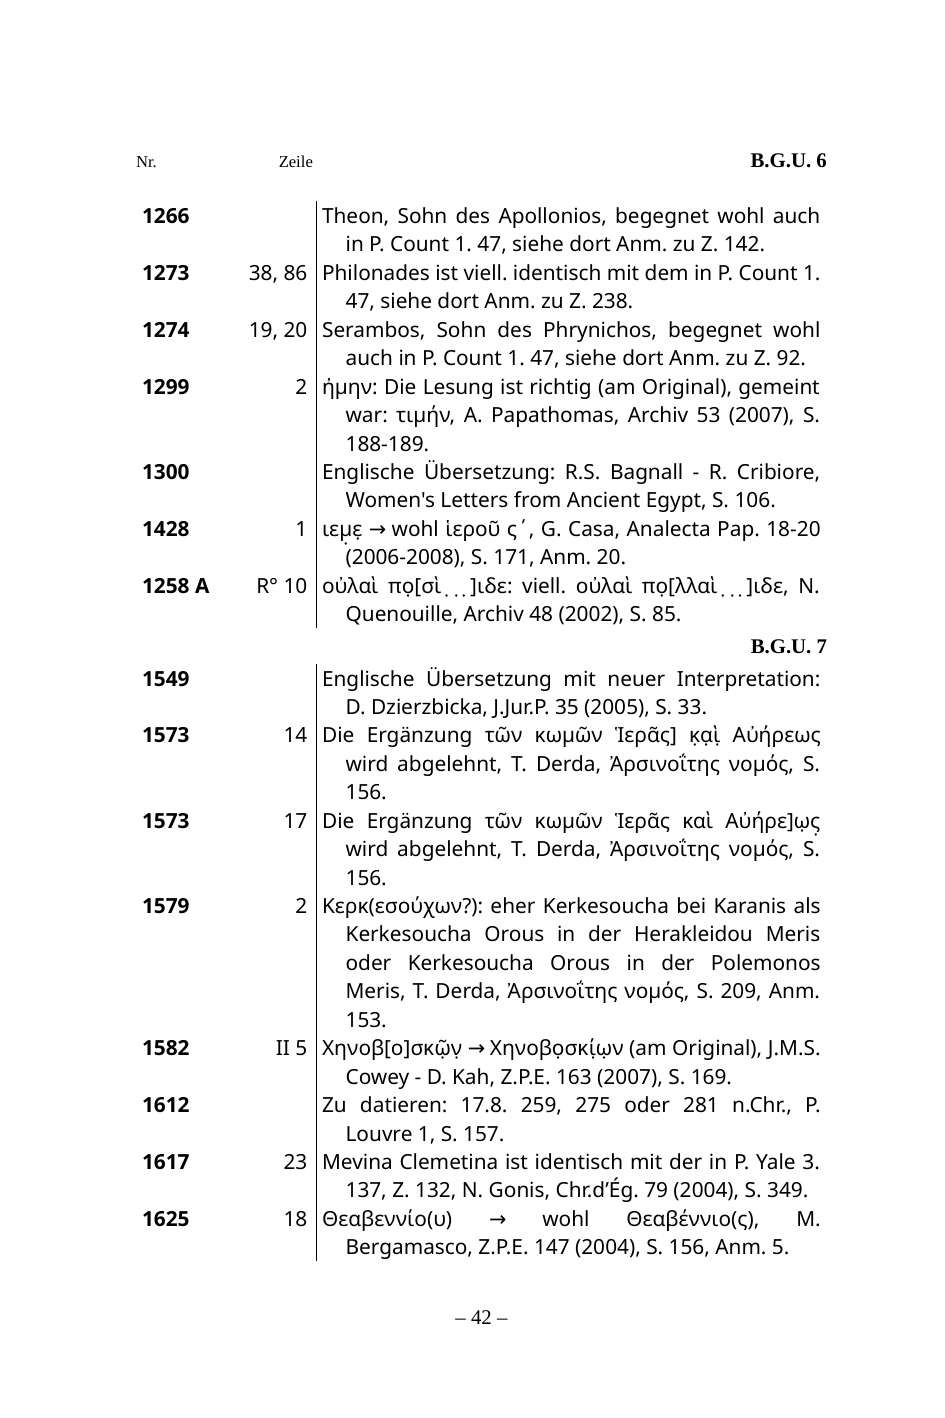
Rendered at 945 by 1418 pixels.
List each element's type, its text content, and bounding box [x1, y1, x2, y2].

table_cell Serambos, Sohn des Phrynichos, begegnet wohl auch in P. Count 1. 47, siehe dort Anm. zu Z. 92. [317, 315, 827, 372]
table_cell [224, 201, 316, 258]
table_cell ιεμ̣ε̣ → wohl ἱεροῦ ς´, G. Casa, Analecta Pap. 18-20 (2006-2008), S. 171, Αnm. 20. [317, 514, 827, 571]
table_cell 14 [224, 721, 316, 806]
table_cell II 5 [224, 1033, 316, 1090]
table_cell 19, 20 [224, 315, 316, 372]
table_header 1549 [136, 664, 224, 721]
table_cell 2 [224, 891, 316, 1033]
table_cell 1274 [136, 315, 224, 372]
table_cell Θεαβεννίο(υ) → wohl Θεαβέννιο(ς), M. Bergamasco, Z.P.E. 147 (2004), S. 156, Anm. 5. [317, 1204, 827, 1261]
table_cell R° 10 [224, 571, 316, 628]
table_cell 1299 [136, 372, 224, 457]
table_cell 1266 [136, 201, 224, 258]
table_cell Χηνοβ[ο]σκῶ̣ν̣ → Χηνοβο̣σκί̣ω̣ν (am Original), J.M.S. Cowey - D. Kah, Z.P.E. 163 (2007), S. 169. [317, 1033, 827, 1090]
table_cell Die Ergänzung τῶν κωμῶν Ἱερᾶς καὶ Αὐήρε]ω̣ς̣ wird abgelehnt, T. Derda, Ἀρσινοΐτης νομός, S. 156. [317, 806, 827, 891]
table_cell 38, 86 [224, 258, 316, 315]
table_cell Die Ergänzung τῶν κωμῶν Ἱερᾶς] κ̣α̣ὶ̣ Αὐήρεως wird abgelehnt, T. Derda, Ἀρσινοΐτης νομός, S. 156. [317, 721, 827, 806]
table_cell ἠμην: Die Lesung ist richtig (am Original), gemeint war: τιμήν, A. Papathomas, Archiv 53 (2007), S. 188-189. [317, 372, 827, 457]
table_cell 1273 [136, 258, 224, 315]
table_cell 1 [224, 514, 316, 571]
table_cell 1579 [136, 891, 224, 1033]
table_cell [224, 457, 316, 514]
table_cell 1573 [136, 721, 224, 806]
table_cell Zu datieren: 17.8. 259, 275 oder 281 n.Chr., P. Louvre 1, S. 157. [317, 1090, 827, 1147]
subtitle B.G.U. 7 [136, 634, 827, 658]
table_cell Englische Übersetzung: R.S. Bagnall - R. Cribiore, Women's Letters from Ancient Egypt, S. 106. [317, 457, 827, 514]
table_cell Philonades ist viell. identisch mit dem in P. Count 1. 47, siehe dort Anm. zu Z. 238. [317, 258, 827, 315]
table_cell 1582 [136, 1033, 224, 1090]
table_cell οὐλαὶ πο̣[σὶ ̣ ̣ ̣]ιδε: viell. οὐλαὶ πο̣[λλαὶ ̣ ̣ ̣]ιδε, N. Quenouille, Archiv 48 (2002), S. 85. [317, 571, 827, 628]
table_cell 1258 A [136, 571, 224, 628]
table_cell 17 [224, 806, 316, 891]
table_header Englische Übersetzung mit neuer Interpretation: D. Dzierzbicka, J.Jur.P. 35 (2005), S. 33. [317, 664, 827, 721]
table_cell 1625 [136, 1204, 224, 1261]
table_cell 1612 [136, 1090, 224, 1147]
table_cell 1300 [136, 457, 224, 514]
table_cell 23 [224, 1147, 316, 1204]
table_cell 18 [224, 1204, 316, 1261]
table_cell 1573 [136, 806, 224, 891]
table_cell 1617 [136, 1147, 224, 1204]
table_header [224, 664, 316, 721]
table_cell [224, 1090, 316, 1147]
table_cell 2 [224, 372, 316, 457]
table_cell Κερκ(εσούχων?): eher Kerkesoucha bei Karanis als Kerkesoucha Orous in der Herakleidou Meris oder Kerkesoucha Orous in der Polemonos Meris, T. Derda, Ἀρσινοΐτης νομός, S. 209, Anm. 153. [317, 891, 827, 1033]
table_cell 1428 [136, 514, 224, 571]
table_cell Mevina Clemetina ist identisch mit der in P. Yale 3. 137, Z. 132, N. Gonis, Chr.d’Ég. 79 (2004), S. 349. [317, 1147, 827, 1204]
table_cell Theon, Sohn des Apollonios, begegnet wohl auch in P. Count 1. 47, siehe dort Anm. zu Z. 142. [317, 201, 827, 258]
